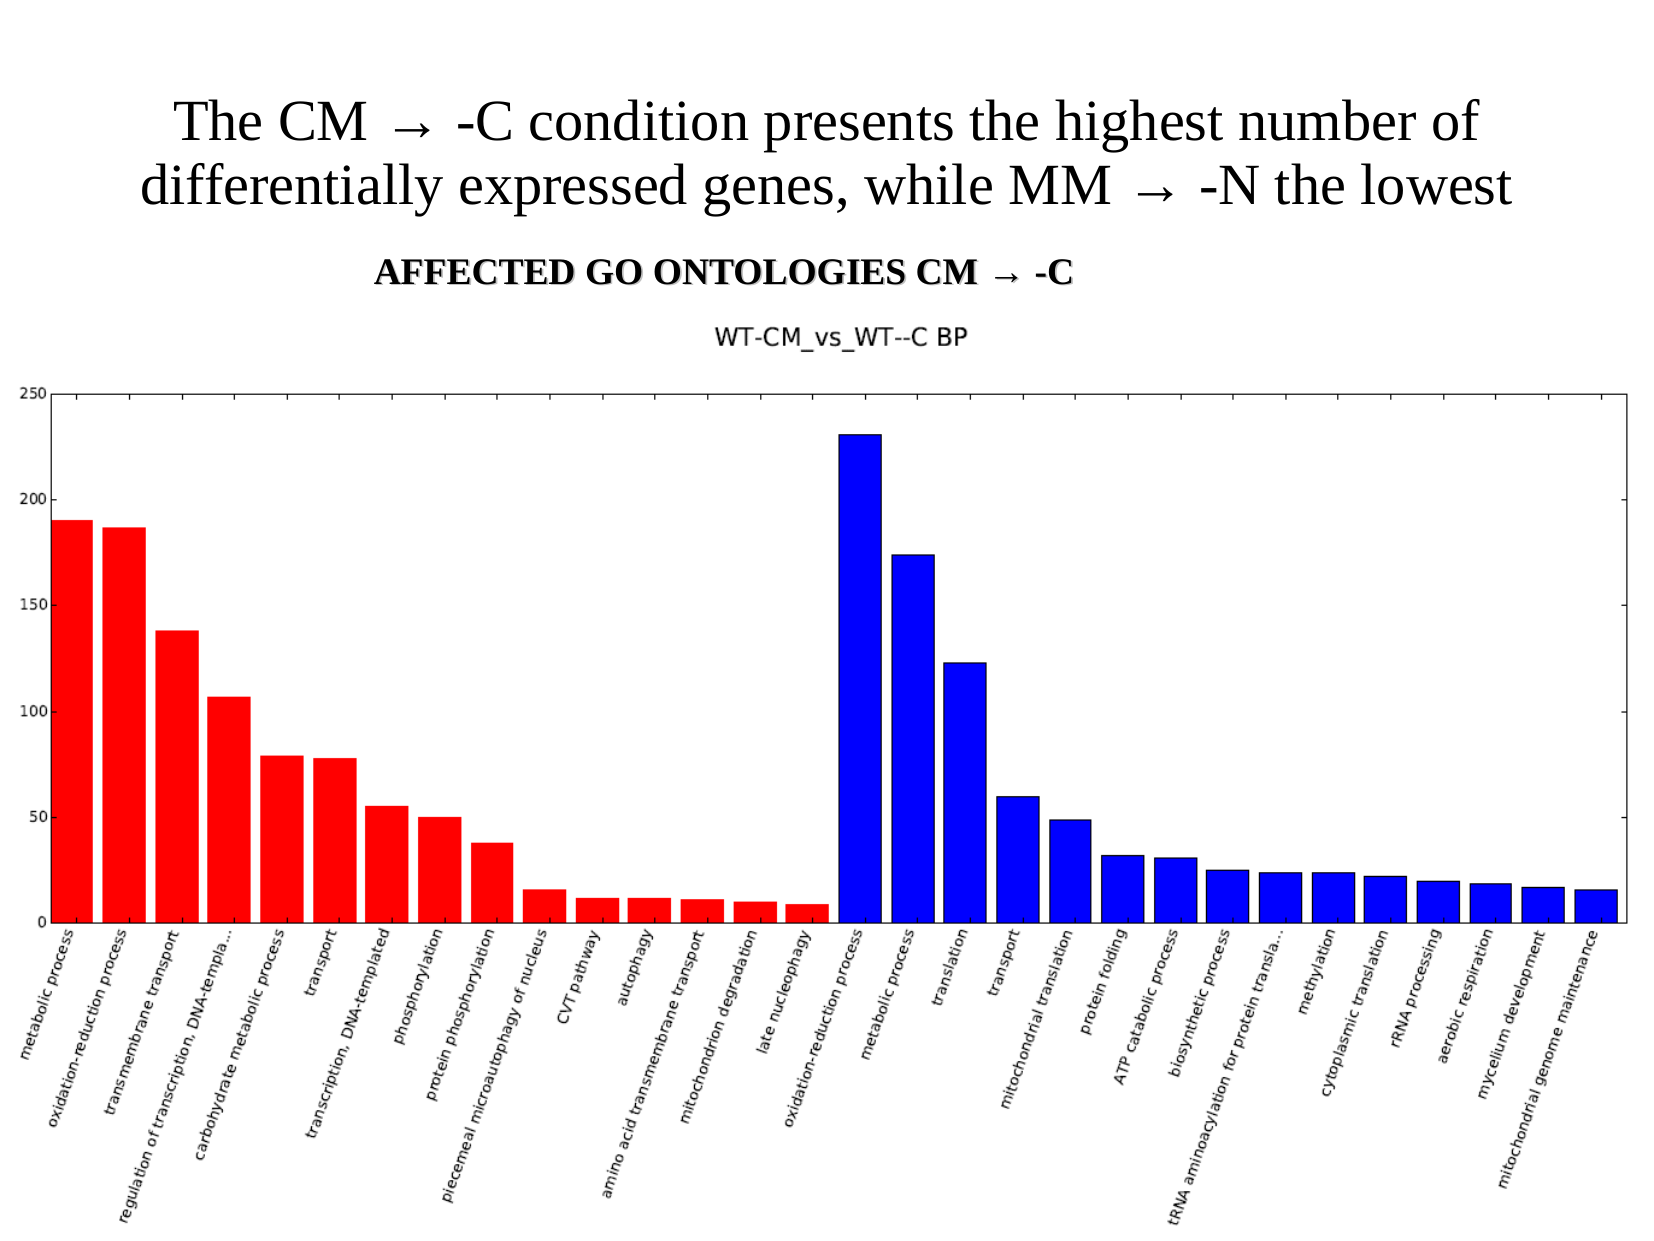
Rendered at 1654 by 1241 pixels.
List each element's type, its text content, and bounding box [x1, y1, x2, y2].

title The CM → -C condition presents the highest number of differentially expressed genes, while MM → -N the lowest [82, 49, 1571, 257]
picture [11, 314, 1636, 1234]
text_box AFFECTED GO ONTOLOGIES CM → -C [359, 243, 1566, 301]
